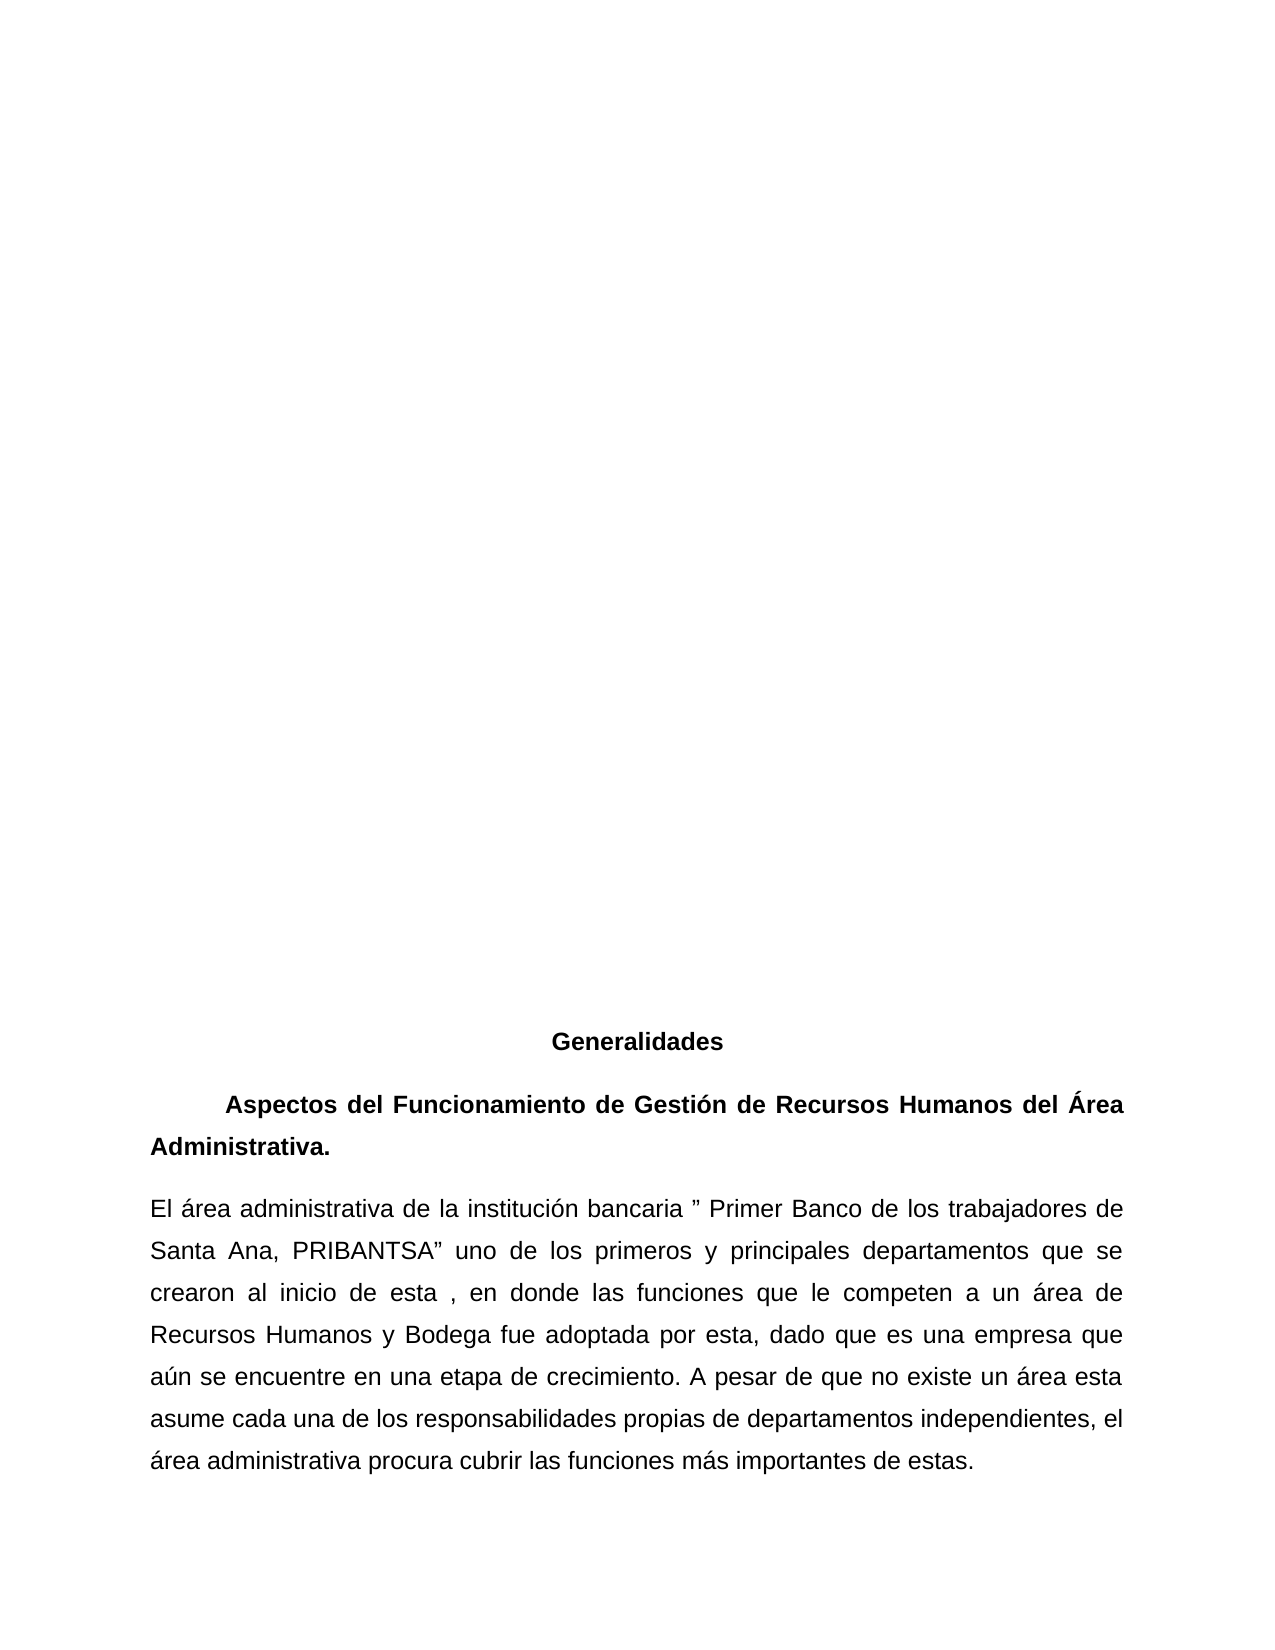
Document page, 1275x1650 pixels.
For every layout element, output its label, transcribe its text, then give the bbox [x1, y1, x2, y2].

text Generalidades [150, 1028, 1125, 1056]
text Aspectos del Funcionamiento de Gestión de Recursos Humanos del Área Administrativa. [150, 1091, 1125, 1160]
text El área administrativa de la institución bancaria ” Primer Banco de los trabajadores de Santa Ana, PRIBANTSA” uno de los primeros y principales departamentos que se crearon al inicio de esta , en donde las funciones que le competen a un área de Recursos Humanos y Bodega fue adoptada por esta, dado que es una empresa que aún se encuentre en una etapa de crecimiento. A pesar de que no existe un área esta asume cada una de los responsabilidades propias de departamentos independientes, el área administrativa procura cubrir las funciones más importantes de estas. [150, 1195, 1125, 1474]
